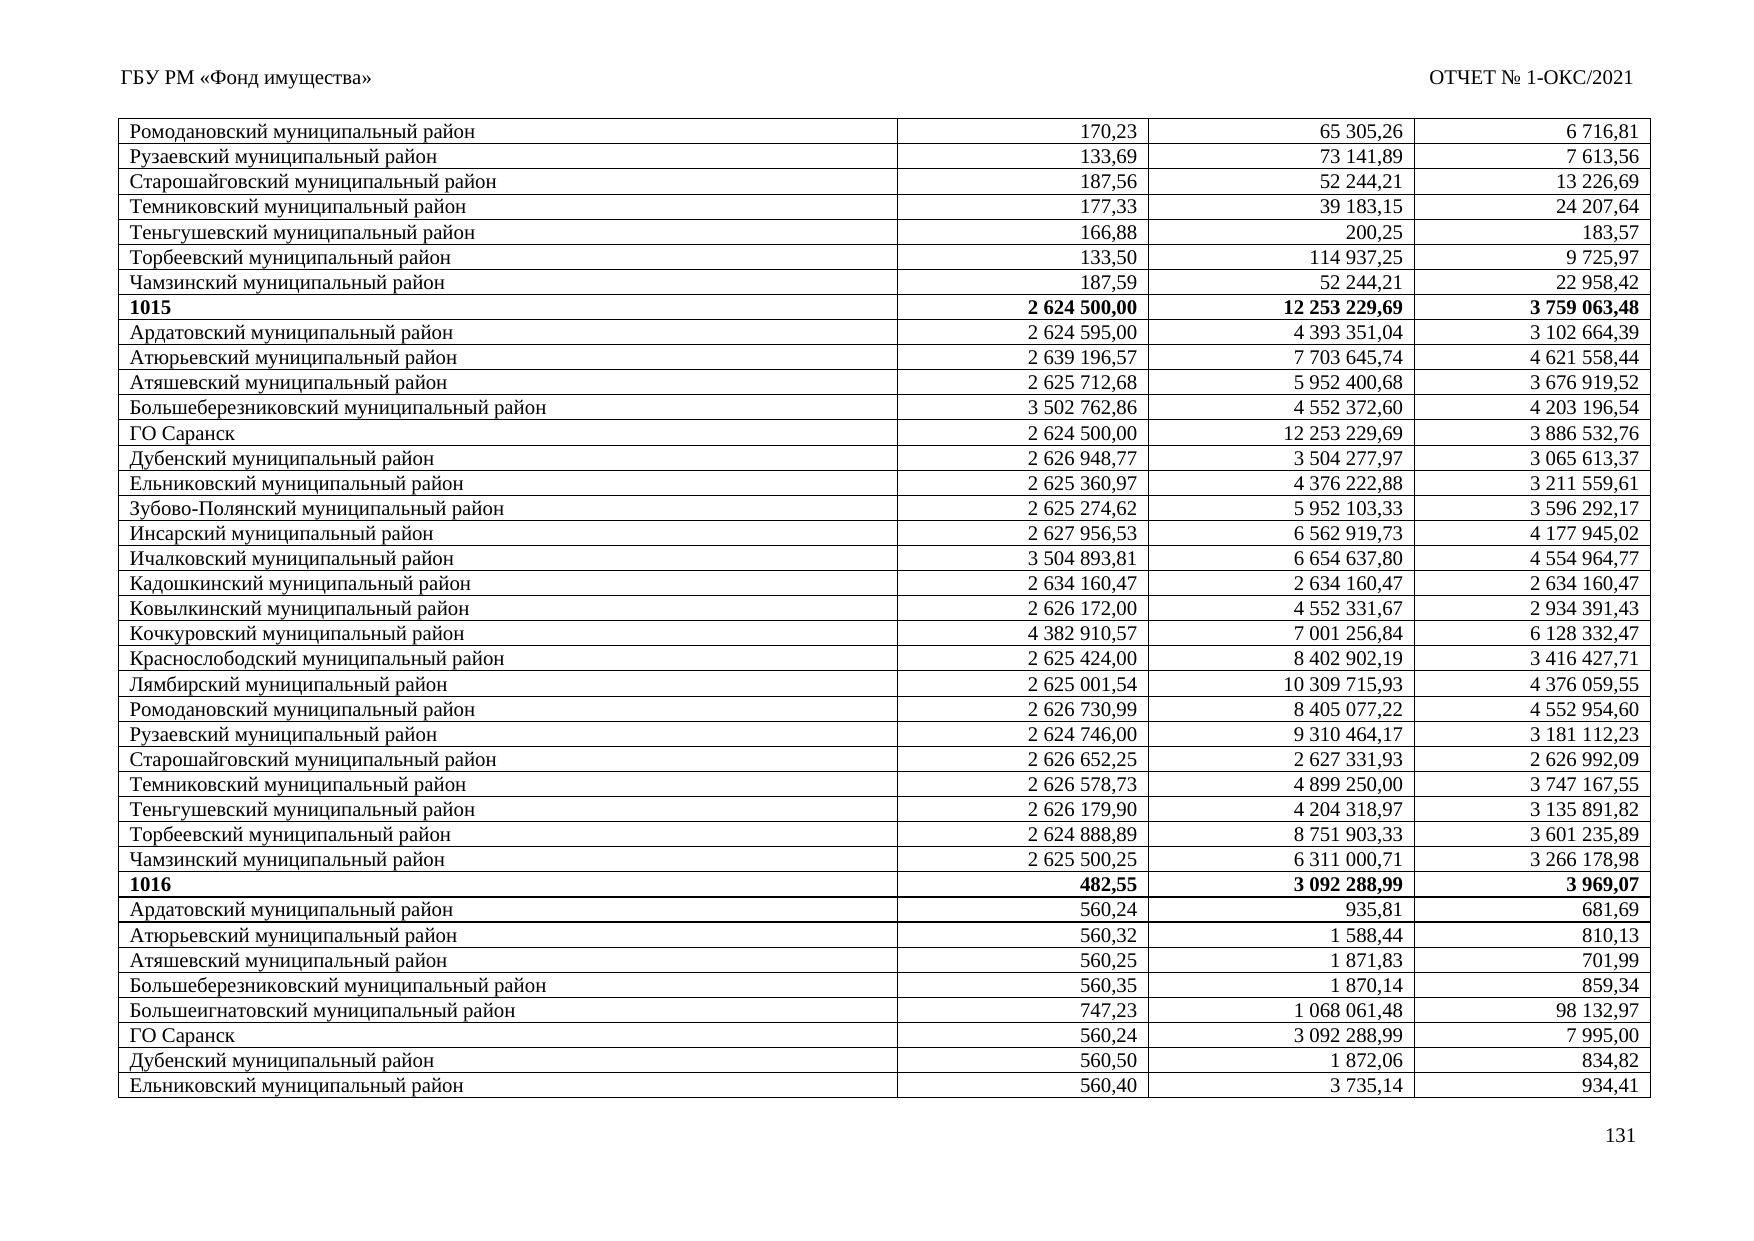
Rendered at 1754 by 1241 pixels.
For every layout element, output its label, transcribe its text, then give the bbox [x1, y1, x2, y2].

table_cell Лямбирский муниципальный район [119, 671, 897, 696]
table_cell Атюрьевский муниципальный район [119, 345, 897, 369]
table_cell 183,57 [1415, 220, 1650, 244]
table_cell 2 639 196,57 [898, 345, 1148, 369]
table_cell 9 725,97 [1415, 245, 1650, 269]
table_cell ГО Саранск [119, 1023, 897, 1047]
table_cell 24 207,64 [1415, 195, 1650, 218]
table_cell 3 092 288,99 [1149, 1023, 1414, 1047]
table_cell 6 311 000,71 [1149, 847, 1414, 871]
table_cell Старошайговский муниципальный район [119, 747, 897, 771]
table_cell 6 562 919,73 [1149, 521, 1414, 545]
table_cell 2 625 274,62 [898, 496, 1148, 520]
table_cell 560,25 [898, 948, 1148, 972]
table_cell 7 613,56 [1415, 144, 1650, 168]
table_cell Старошайговский муниципальный район [119, 169, 897, 193]
table_cell 2 624 746,00 [898, 722, 1148, 746]
table_cell 4 552 331,67 [1149, 596, 1414, 620]
table_cell 681,69 [1415, 898, 1650, 921]
table_cell 2 627 956,53 [898, 521, 1148, 545]
table_cell 4 382 910,57 [898, 621, 1148, 645]
table_cell 177,33 [898, 195, 1148, 218]
table_cell Ардатовский муниципальный район [119, 898, 897, 921]
table_cell 701,99 [1415, 948, 1650, 972]
table_cell 3 969,07 [1415, 872, 1650, 896]
table_cell Рузаевский муниципальный район [119, 144, 897, 168]
table_cell 810,13 [1415, 923, 1650, 947]
table_cell 2 625 424,00 [898, 646, 1148, 670]
table_cell 98 132,97 [1415, 998, 1650, 1022]
table_cell 3 747 167,55 [1415, 772, 1650, 796]
table_cell 3 502 762,86 [898, 395, 1148, 419]
table_cell Теньгушевский муниципальный район [119, 220, 897, 244]
table_cell 1 068 061,48 [1149, 998, 1414, 1022]
table_cell Краснослободский муниципальный район [119, 646, 897, 670]
table_cell 187,56 [898, 169, 1148, 193]
table_cell 2 625 360,97 [898, 471, 1148, 495]
table_cell 4 554 964,77 [1415, 546, 1650, 570]
table_cell 1 871,83 [1149, 948, 1414, 972]
table_cell 482,55 [898, 872, 1148, 896]
table_cell Атяшевский муниципальный район [119, 948, 897, 972]
table_cell Ельниковский муниципальный район [119, 1073, 897, 1097]
table_cell 3 266 178,98 [1415, 847, 1650, 871]
table_cell 560,32 [898, 923, 1148, 947]
table_cell Теньгушевский муниципальный район [119, 797, 897, 821]
table_cell 5 952 103,33 [1149, 496, 1414, 520]
table_cell 747,23 [898, 998, 1148, 1022]
table_cell 52 244,21 [1149, 270, 1414, 294]
table_cell 52 244,21 [1149, 169, 1414, 193]
table_cell 3 102 664,39 [1415, 320, 1650, 344]
table_cell 7 703 645,74 [1149, 345, 1414, 369]
table_cell Атюрьевский муниципальный район [119, 923, 897, 947]
table_cell Большеберезниковский муниципальный район [119, 395, 897, 419]
table_cell Ромодановский муниципальный район [119, 119, 897, 143]
table_cell 2 624 888,89 [898, 822, 1148, 846]
table_cell 3 759 063,48 [1415, 295, 1650, 319]
table_cell Торбеевский муниципальный район [119, 245, 897, 269]
table_cell 560,50 [898, 1048, 1148, 1072]
table_cell 2 625 500,25 [898, 847, 1148, 871]
table_cell Темниковский муниципальный район [119, 195, 897, 218]
table_cell 2 626 179,90 [898, 797, 1148, 821]
table_cell 2 624 500,00 [898, 420, 1148, 444]
table_cell 3 735,14 [1149, 1073, 1414, 1097]
table_cell 12 253 229,69 [1149, 295, 1414, 319]
table_cell 1 588,44 [1149, 923, 1414, 947]
table_cell 166,88 [898, 220, 1148, 244]
table_cell 3 181 112,23 [1415, 722, 1650, 746]
table_cell Кочкуровский муниципальный район [119, 621, 897, 645]
table_cell 200,25 [1149, 220, 1414, 244]
table_cell Дубенский муниципальный район [119, 1048, 897, 1072]
table_cell 2 625 001,54 [898, 671, 1148, 696]
table_cell 2 627 331,93 [1149, 747, 1414, 771]
table_cell 2 634 160,47 [1149, 571, 1414, 595]
table_cell 4 393 351,04 [1149, 320, 1414, 344]
table_cell 4 177 945,02 [1415, 521, 1650, 545]
table_cell 7 995,00 [1415, 1023, 1650, 1047]
table_cell 4 204 318,97 [1149, 797, 1414, 821]
table_cell Ичалковский муниципальный район [119, 546, 897, 570]
table_cell 12 253 229,69 [1149, 420, 1414, 444]
table_cell 1 870,14 [1149, 973, 1414, 997]
table_cell 3 416 427,71 [1415, 646, 1650, 670]
table_cell 2 934 391,43 [1415, 596, 1650, 620]
table_cell 2 624 500,00 [898, 295, 1148, 319]
table_cell 934,41 [1415, 1073, 1650, 1097]
table_cell 39 183,15 [1149, 195, 1414, 218]
table_cell Дубенский муниципальный район [119, 446, 897, 469]
table_cell 133,50 [898, 245, 1148, 269]
table_cell Ромодановский муниципальный район [119, 697, 897, 721]
table_cell Рузаевский муниципальный район [119, 722, 897, 746]
table_cell 6 128 332,47 [1415, 621, 1650, 645]
table_cell 3 596 292,17 [1415, 496, 1650, 520]
table_cell 3 504 893,81 [898, 546, 1148, 570]
table_cell 4 552 372,60 [1149, 395, 1414, 419]
table_cell 6 654 637,80 [1149, 546, 1414, 570]
table_cell 834,82 [1415, 1048, 1650, 1072]
table_cell 2 626 652,25 [898, 747, 1148, 771]
table_cell 3 065 613,37 [1415, 446, 1650, 469]
table_cell 10 309 715,93 [1149, 671, 1414, 696]
table_cell Торбеевский муниципальный район [119, 822, 897, 846]
table_cell Темниковский муниципальный район [119, 772, 897, 796]
table_cell Большеигнатовский муниципальный район [119, 998, 897, 1022]
table_cell 1 872,06 [1149, 1048, 1414, 1072]
table_cell Ардатовский муниципальный район [119, 320, 897, 344]
table_cell 7 001 256,84 [1149, 621, 1414, 645]
table_cell 935,81 [1149, 898, 1414, 921]
table_cell 1015 [119, 295, 897, 319]
table_cell 133,69 [898, 144, 1148, 168]
table_cell 3 135 891,82 [1415, 797, 1650, 821]
table_cell 2 626 172,00 [898, 596, 1148, 620]
table_cell Зубово-Полянский муниципальный район [119, 496, 897, 520]
table_cell Чамзинский муниципальный район [119, 270, 897, 294]
table_cell 4 376 222,88 [1149, 471, 1414, 495]
table_cell 65 305,26 [1149, 119, 1414, 143]
table_cell 560,24 [898, 898, 1148, 921]
table_cell 5 952 400,68 [1149, 370, 1414, 394]
table_cell 73 141,89 [1149, 144, 1414, 168]
table_cell 560,35 [898, 973, 1148, 997]
table_cell 3 601 235,89 [1415, 822, 1650, 846]
table_cell 2 626 730,99 [898, 697, 1148, 721]
table_cell 3 092 288,99 [1149, 872, 1414, 896]
table_cell 4 621 558,44 [1415, 345, 1650, 369]
table_cell 6 716,81 [1415, 119, 1650, 143]
table_cell Ковылкинский муниципальный район [119, 596, 897, 620]
table_cell 8 405 077,22 [1149, 697, 1414, 721]
table_cell 9 310 464,17 [1149, 722, 1414, 746]
table_cell 560,40 [898, 1073, 1148, 1097]
table_cell 1016 [119, 872, 897, 896]
table_cell 3 886 532,76 [1415, 420, 1650, 444]
table_cell 4 203 196,54 [1415, 395, 1650, 419]
table_cell ГО Саранск [119, 420, 897, 444]
table_cell 3 211 559,61 [1415, 471, 1650, 495]
table_cell 187,59 [898, 270, 1148, 294]
table_cell 2 626 992,09 [1415, 747, 1650, 771]
table_cell 2 634 160,47 [1415, 571, 1650, 595]
table_cell Большеберезниковский муниципальный район [119, 973, 897, 997]
table_cell 2 625 712,68 [898, 370, 1148, 394]
table_cell 8 751 903,33 [1149, 822, 1414, 846]
table_cell 859,34 [1415, 973, 1650, 997]
table_cell 4 899 250,00 [1149, 772, 1414, 796]
table_cell 2 626 578,73 [898, 772, 1148, 796]
table_cell 3 504 277,97 [1149, 446, 1414, 469]
table_cell 8 402 902,19 [1149, 646, 1414, 670]
table_cell 13 226,69 [1415, 169, 1650, 193]
table_cell 4 376 059,55 [1415, 671, 1650, 696]
table_cell Атяшевский муниципальный район [119, 370, 897, 394]
table_cell 22 958,42 [1415, 270, 1650, 294]
table_cell 170,23 [898, 119, 1148, 143]
table_cell Чамзинский муниципальный район [119, 847, 897, 871]
table_cell 2 626 948,77 [898, 446, 1148, 469]
table_cell 2 634 160,47 [898, 571, 1148, 595]
table_cell 2 624 595,00 [898, 320, 1148, 344]
table_cell Инсарский муниципальный район [119, 521, 897, 545]
table_cell 3 676 919,52 [1415, 370, 1650, 394]
table_cell 114 937,25 [1149, 245, 1414, 269]
table_cell 4 552 954,60 [1415, 697, 1650, 721]
table_cell Ельниковский муниципальный район [119, 471, 897, 495]
table_cell Кадошкинский муниципальный район [119, 571, 897, 595]
table_cell 560,24 [898, 1023, 1148, 1047]
